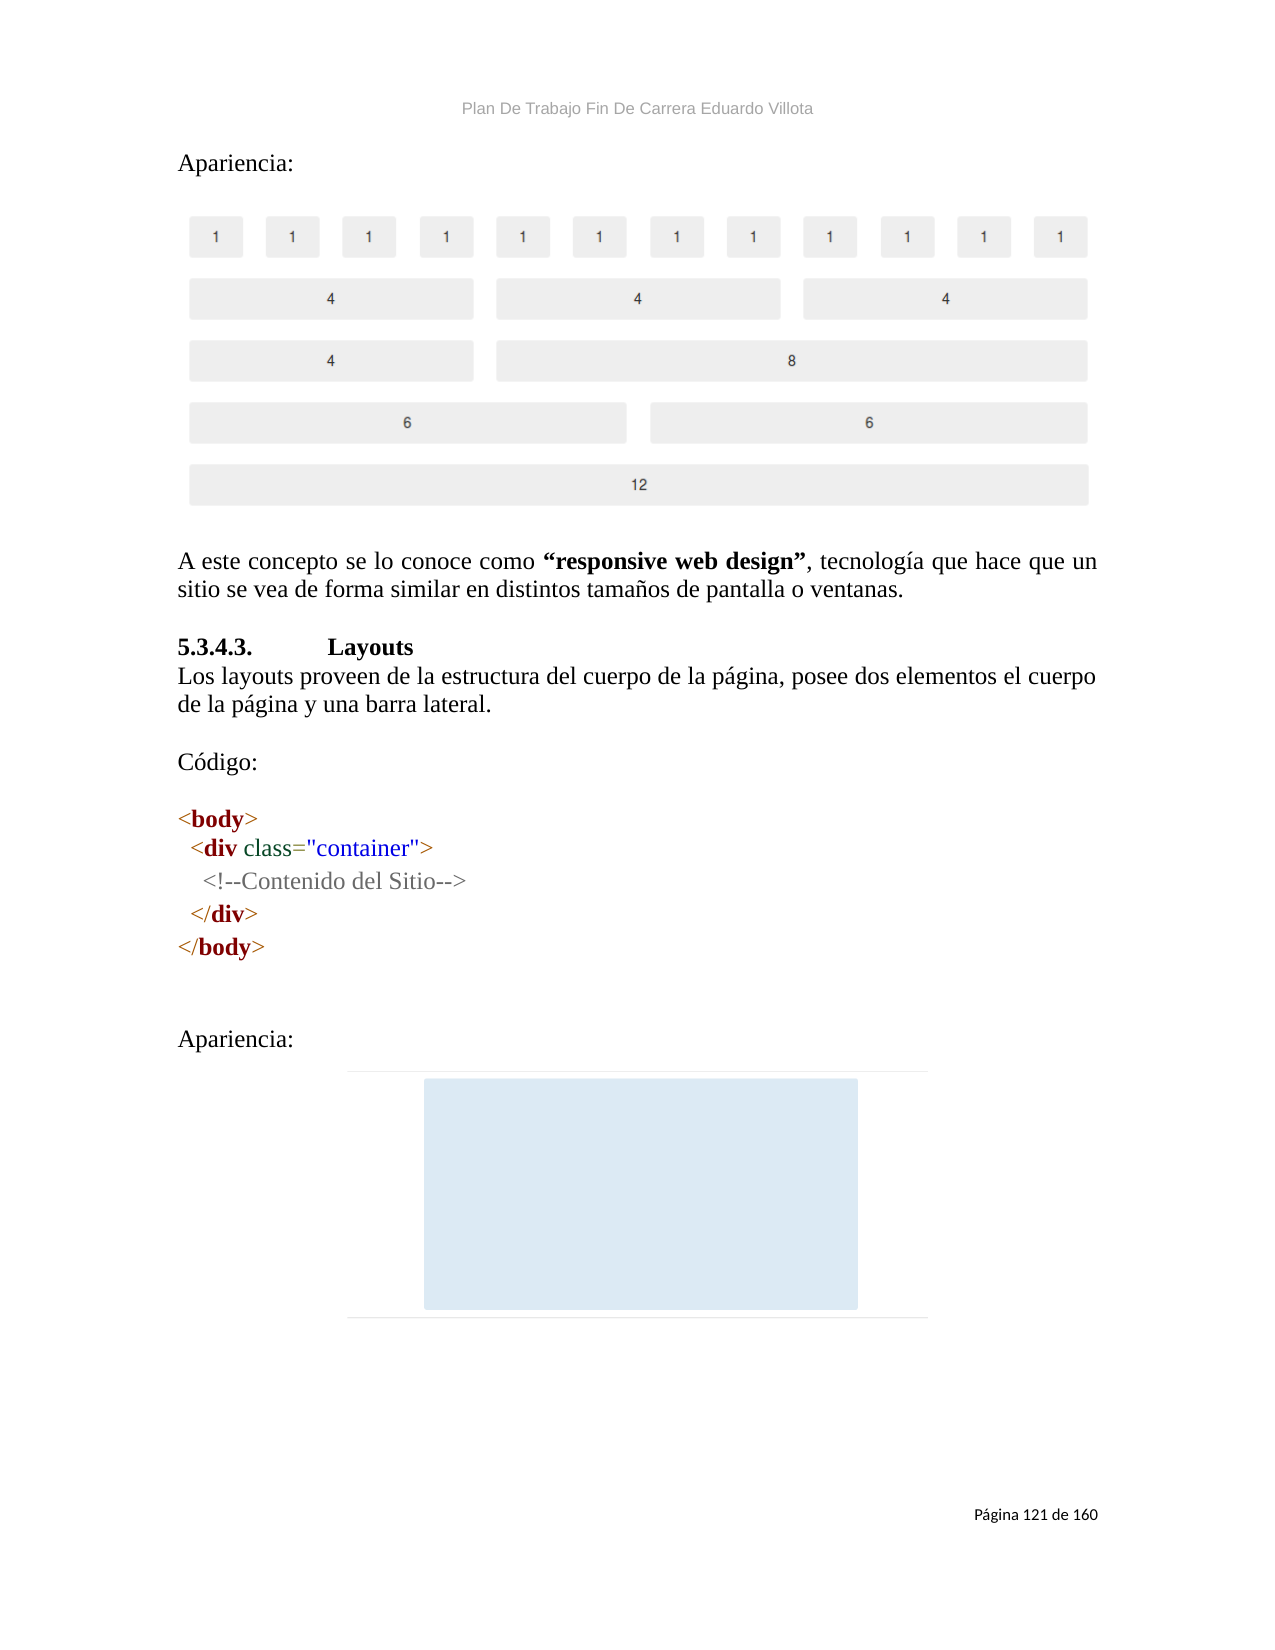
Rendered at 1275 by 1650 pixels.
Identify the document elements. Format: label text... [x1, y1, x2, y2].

text Código: [177, 747, 1098, 776]
picture [177, 205, 1098, 517]
text </body> [177, 932, 1098, 961]
text 5.3.4.3. Layouts [177, 632, 1098, 661]
text </div> [177, 899, 1098, 928]
text A este concepto se lo conoce como “responsive web design”, tecnología que hace que un sitio se vea de forma similar en distintos tamaños de pantalla o ventanas. [177, 546, 1098, 603]
text Los layouts proveen de la estructura del cuerpo de la página, posee dos elementos el cuerpo de la página y una barra lateral. [177, 661, 1098, 718]
text <!--Contenido del Sitio--> [177, 866, 1098, 895]
picture [347, 1071, 928, 1319]
text <div class="container"> [177, 833, 1098, 862]
text <body> [177, 804, 1098, 833]
text Apariencia: [177, 1024, 1098, 1052]
text Apariencia: [177, 148, 1098, 176]
